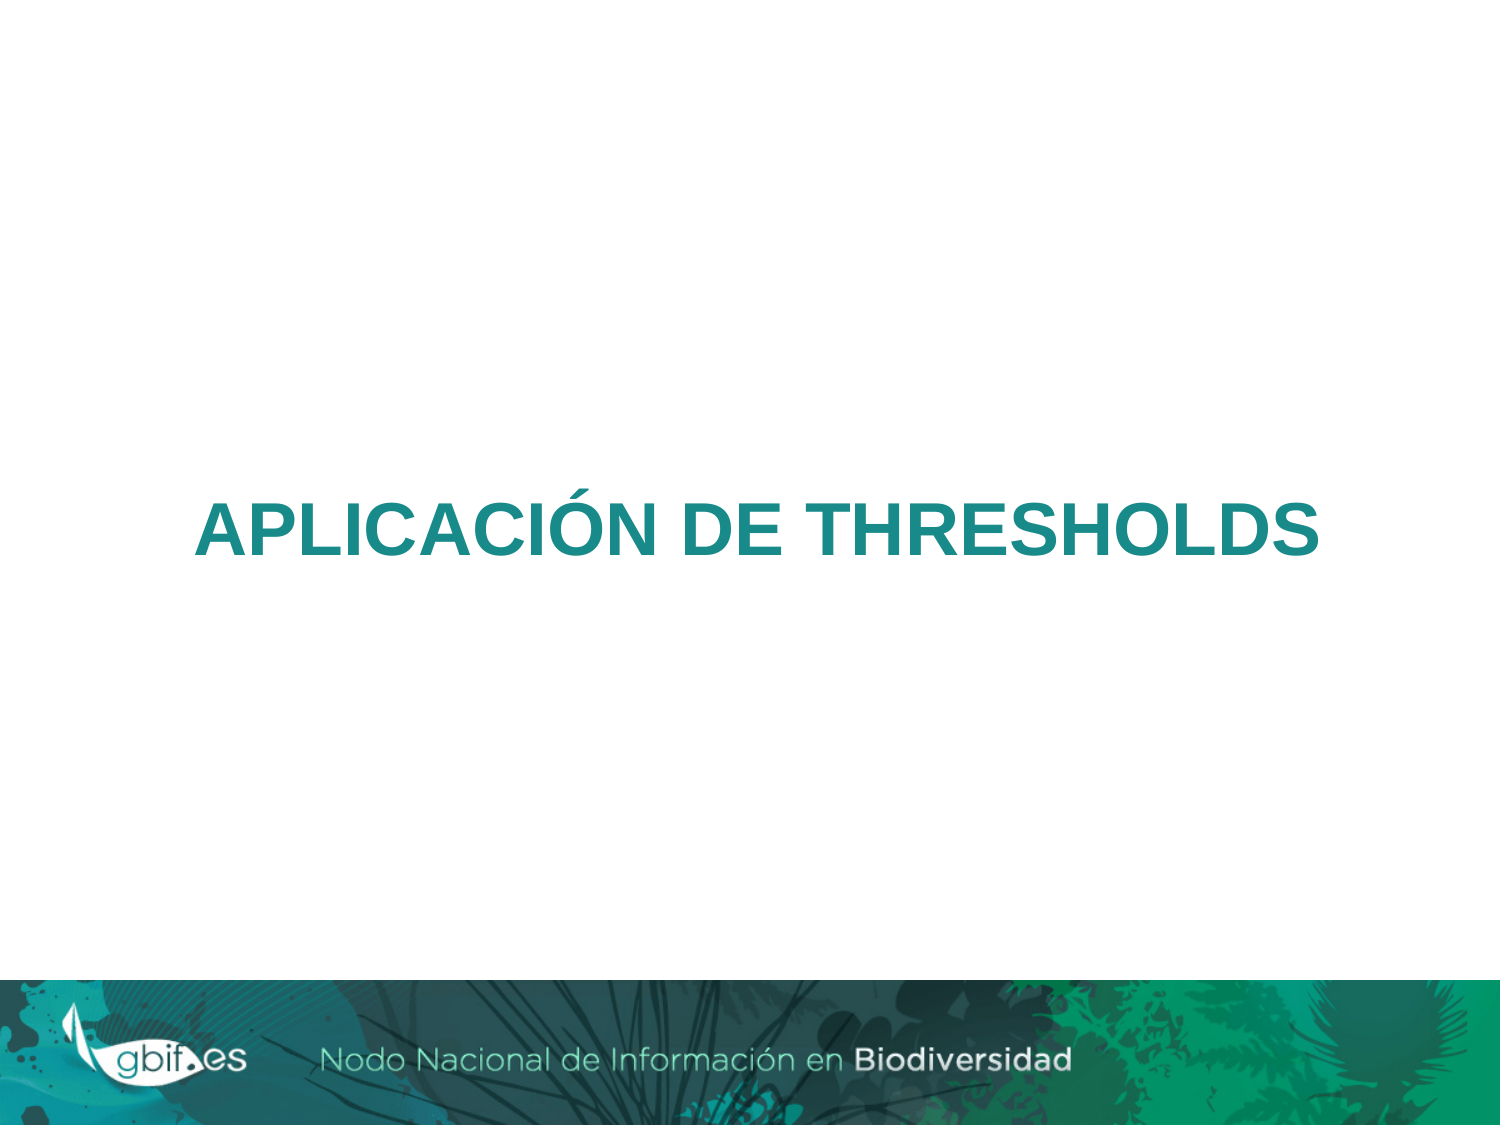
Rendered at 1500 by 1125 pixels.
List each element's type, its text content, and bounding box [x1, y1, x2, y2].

subtitle APLICACIÓN DE THRESHOLDS [120, 41, 1396, 980]
picture [0, 980, 1500, 1125]
